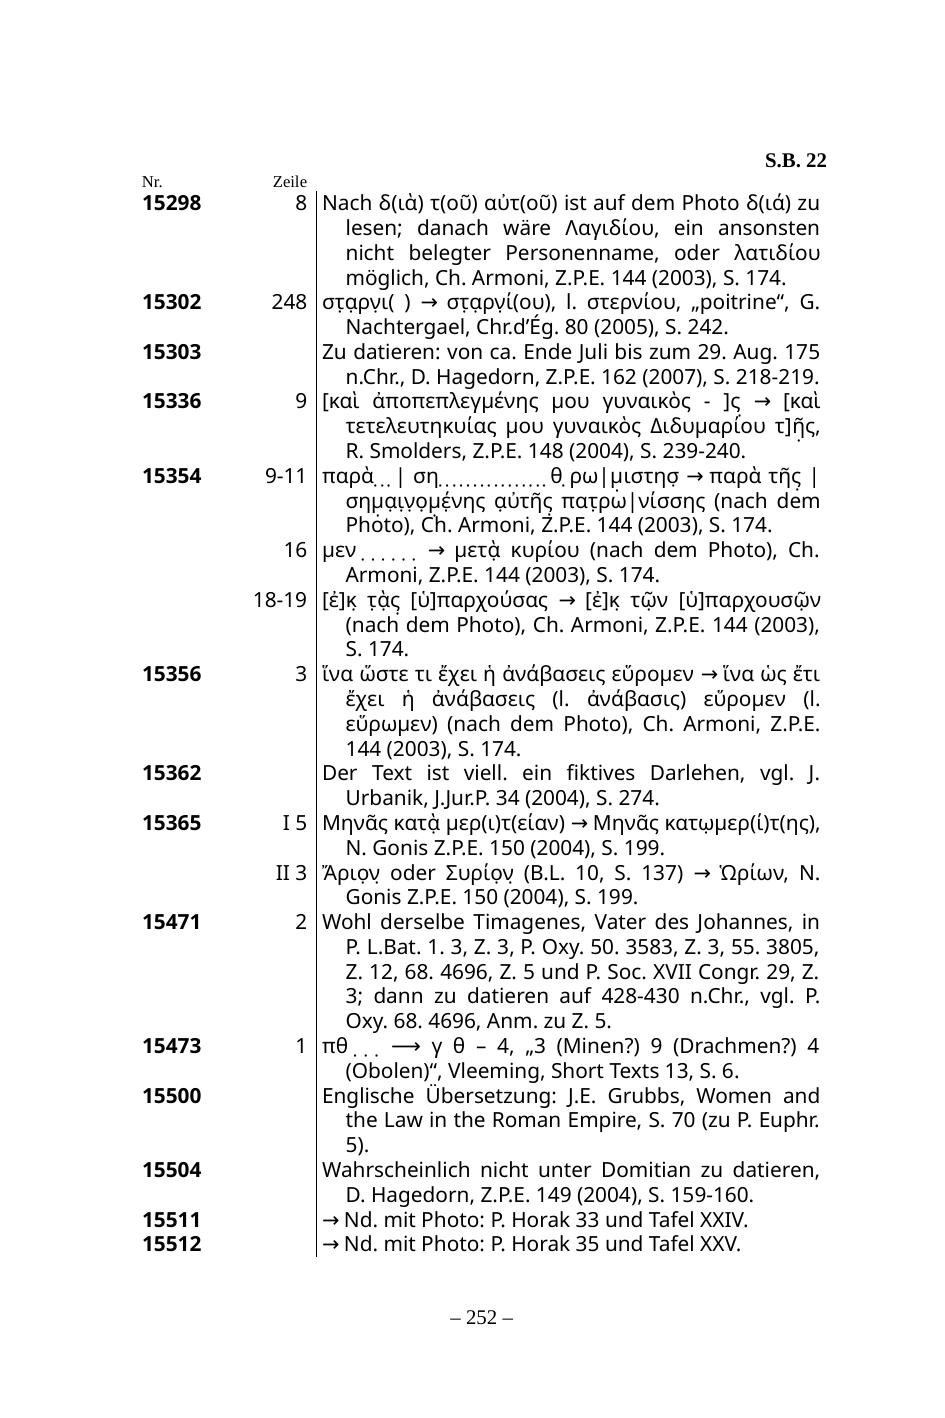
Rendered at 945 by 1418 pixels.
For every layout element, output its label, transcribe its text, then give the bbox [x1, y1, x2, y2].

table_cell Ἄριο̣ν̣ oder Συρίο̣ν̣ (B.L. 10, S. 137) → Ὡρίων, N. Gonis Z.P.E. 150 (2004), S. 199. [317, 860, 827, 910]
table_cell Nach δ(ιὰ) τ(οῦ) αὐτ(οῦ) ist auf dem Photo δ(ιά) zu lesen; danach wäre Λαγιδίου, ein ansonsten nicht belegter Personenname, oder λατιδίου möglich, Ch. Armoni, Z.P.E. 144 (2003), S. 174. [317, 191, 827, 290]
table_cell 248 [224, 290, 316, 339]
table_cell Der Text ist viell. ein fiktives Darlehen, vgl. J. Urbanik, J.Jur.P. 34 (2004), S. 274. [317, 761, 827, 811]
table_cell 15336 [136, 389, 224, 463]
table_cell [καὶ ἀποπεπλεγμένης μου γυναικὸς - ]ς̣ → [καὶ τετελευτηκυίας μου γυναικὸς Διδυμαρίου τ]ῆ̣ς, R. Smolders, Z.P.E. 148 (2004), S. 239-240. [317, 389, 827, 463]
table_cell παρὰ ̣ ̣ ̣| ση ̣ ̣ ̣ ̣ ̣ ̣ ̣ ̣ ̣ ̣ ̣ ̣ ̣ ̣ ̣ ̣θ ̣ρω|μ̣ιστησ̣ → παρὰ τῆς̣ | σημ̣α̣ι̣ν̣ο̣μ̣έ̣νης α̣ὐτῆς̣ πατ̣ρω|νίσσης (nach dem Photo), Ch. Armoni, Z.P.E. 144 (2003), S. 174. [317, 464, 827, 538]
table_cell I 5 [224, 811, 316, 860]
table_cell 15473 [136, 1034, 224, 1083]
table_cell [136, 588, 224, 662]
table_cell 2 [224, 910, 316, 1034]
table_cell Zu datieren: von ca. Ende Juli bis zum 29. Aug. 175 n.Chr., D. Hagedorn, Z.P.E. 162 (2007), S. 218-219. [317, 340, 827, 389]
table_cell Englische Übersetzung: J.E. Grubbs, Women and the Law in the Roman Empire, S. 70 (zu P. Euphr. 5). [317, 1083, 827, 1158]
table_cell 16 [224, 538, 316, 587]
table_cell 8 [224, 191, 316, 290]
table_cell 15354 [136, 464, 224, 538]
table_cell ἵνα ὥστε τι ἔχει ἡ ἀνάβασεις εὕρομεν → ἵνα ὡς ἔτι ἔχει ἡ ἀνάβασεις (l. ἀνάβασις) εὕρομεν (l. εὕρωμεν) (nach dem Photo), Ch. Armoni, Z.P.E. 144 (2003), S. 174. [317, 662, 827, 761]
table_cell 9-11 [224, 464, 316, 538]
table_cell 15362 [136, 761, 316, 811]
table_cell Μηνᾶς κατὰ̣ μερ(ι)τ(είαν) → Μηνᾶς κατω̣μερ(ί)τ(ης), N. Gonis Z.P.E. 150 (2004), S. 199. [317, 811, 827, 860]
table_cell 9 [224, 389, 316, 463]
table_cell Wohl derselbe Timagenes, Vater des Johannes, in P. L.Bat. 1. 3, Z. 3, P. Oxy. 50. 3583, Z. 3, 55. 3805, Z. 12, 68. 4696, Z. 5 und P. Soc. XVII Congr. 29, Z. 3; dann zu datieren auf 428-430 n.Chr., vgl. P. Oxy. 68. 4696, Anm. zu Z. 5. [317, 910, 827, 1034]
table_cell 3 [224, 662, 316, 761]
table_cell 1 [224, 1034, 316, 1083]
table_cell πθ ̣ ̣ ̣ ⟶ γ θ – 4, „3 (Minen?) 9 (Drachmen?) 4 (Obolen)“, Vleeming, Short Texts 13, S. 6. [317, 1034, 827, 1083]
table_cell II 3 [224, 860, 316, 910]
table_cell 15365 [136, 811, 224, 860]
table_cell μεν ̣ ̣ ̣ ̣ ̣ ̣ → μετὰ̣ κυρίου (nach dem Photo), Ch. Armoni, Z.P.E. 144 (2003), S. 174. [317, 538, 827, 587]
table_cell [ἐ]κ̣ τ̣ὰ̣ς̣ [ὑ]παρχούσας → [ἐ]κ̣ τῶ̣ν [ὑ]παρχουσῶ̣ν (nach dem Photo), Ch. Armoni, Z.P.E. 144 (2003), S. 174. [317, 588, 827, 662]
table_cell 15303 [136, 340, 316, 389]
table_cell στ̣α̣ρν̣ι( ) → στ̣α̣ρν̣ί(ου), l. στερνίου, „poitrine“, G. Nachtergael, Chr.d’Ég. 80 (2005), S. 242. [317, 290, 827, 339]
table_cell 15302 [136, 290, 224, 339]
table_cell 15504 [136, 1158, 316, 1207]
table_cell → Nd. mit Photo: P. Horak 35 und Tafel XXV. [317, 1232, 827, 1257]
table_cell → Nd. mit Photo: P. Horak 33 und Tafel XXIV. [317, 1207, 827, 1232]
table_cell 15471 [136, 910, 224, 1034]
table_cell 15512 [136, 1232, 316, 1257]
table_cell [136, 538, 224, 587]
table_cell 15500 [136, 1083, 316, 1158]
table_cell 15511 [136, 1207, 316, 1232]
table_cell [136, 860, 224, 910]
table_cell 15298 [136, 191, 224, 290]
table_cell Wahrscheinlich nicht unter Domitian zu datieren, D. Hagedorn, Z.P.E. 149 (2004), S. 159-160. [317, 1158, 827, 1207]
table_cell 15356 [136, 662, 224, 761]
table_cell 18-19 [224, 588, 316, 662]
